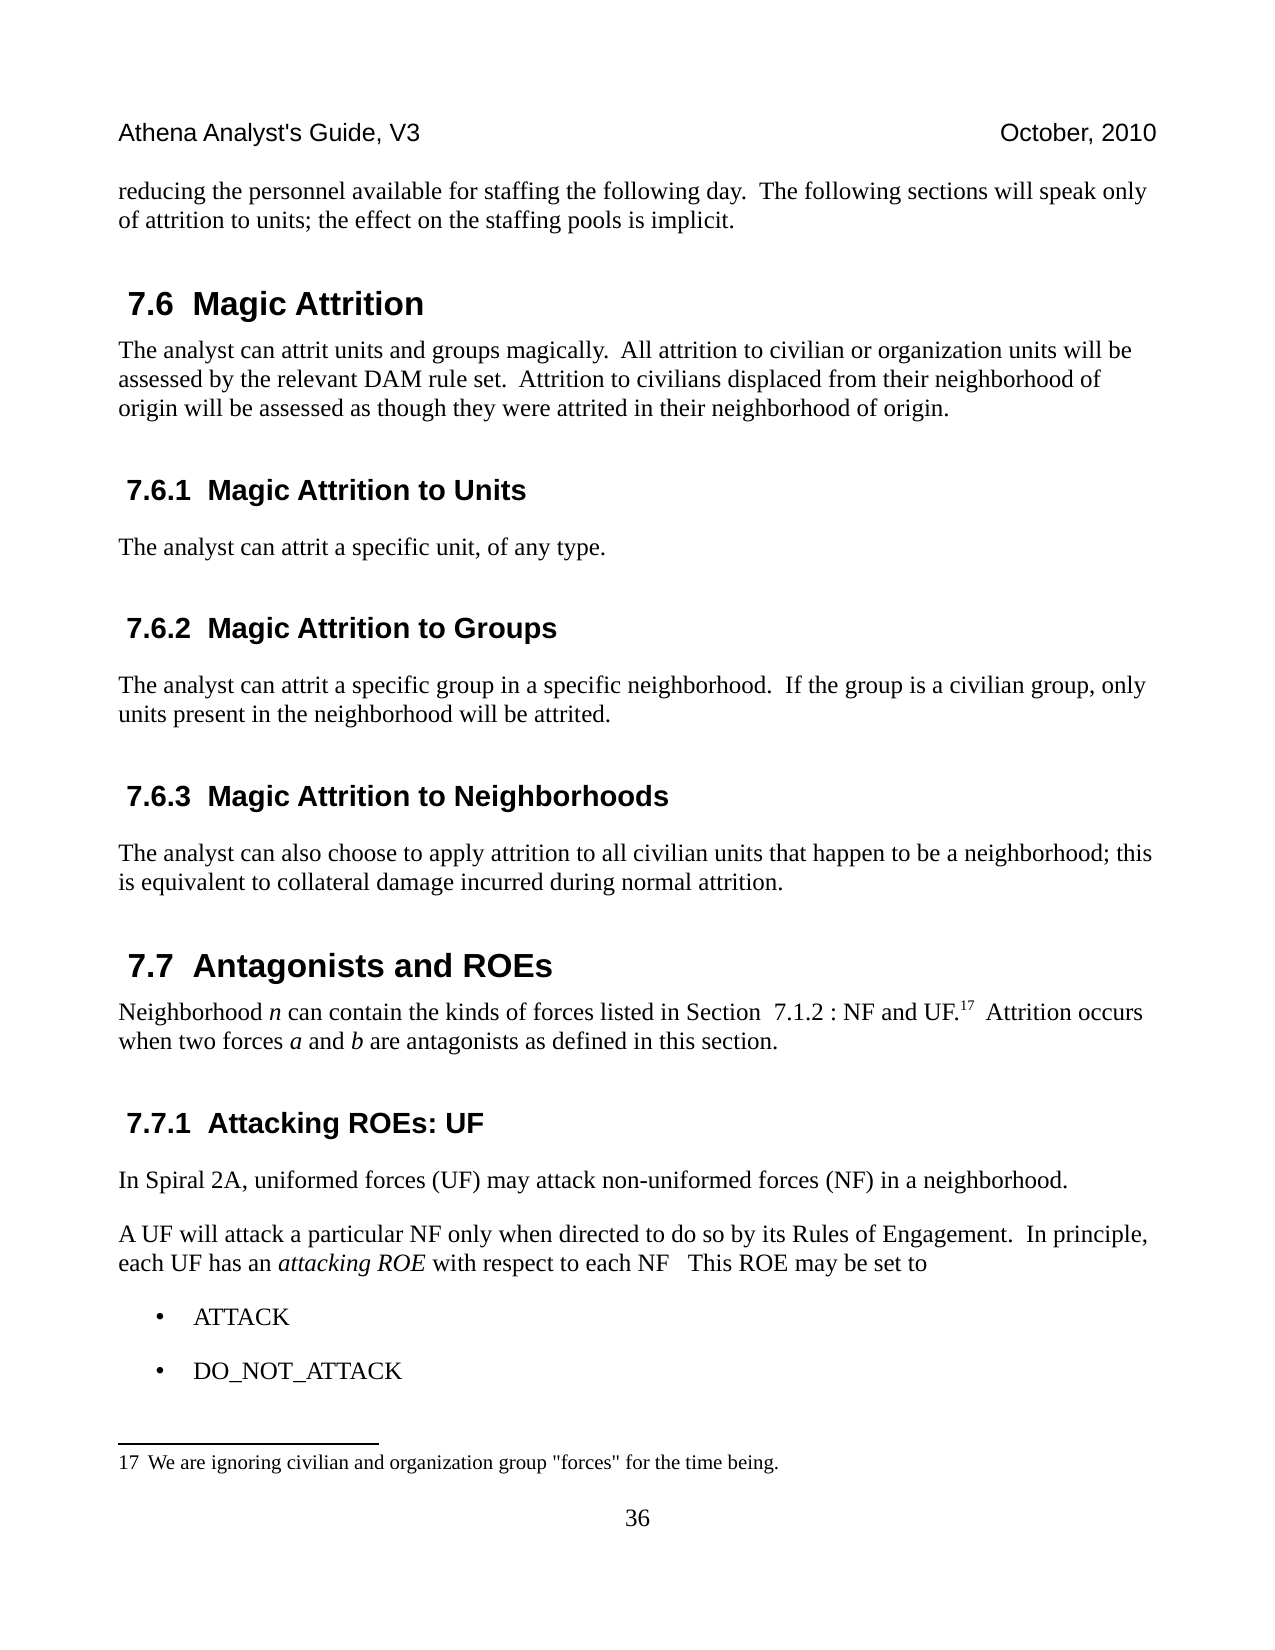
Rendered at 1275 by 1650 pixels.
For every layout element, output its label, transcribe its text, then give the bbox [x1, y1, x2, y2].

list ATTACK [156, 1302, 1157, 1331]
subtitle Antagonists and ROEs [118, 946, 1157, 984]
list DO_NOT_ATTACK [156, 1356, 1157, 1385]
text In Spiral 2A, uniformed forces (UF) may attack non-uniformed forces (NF) in a neighborhood. [118, 1165, 1157, 1193]
text We are ignoring civilian and organization group "forces" for the time being. [118, 1449, 1157, 1474]
subtitle Attacking ROEs: UF [118, 1106, 1157, 1139]
subtitle Magic Attrition [118, 284, 1157, 323]
text The analyst can also choose to apply attrition to all civilian units that happen to be a neighborhood; this is equivalent to collateral damage incurred during normal attrition. [118, 838, 1157, 896]
text The analyst can attrit a specific group in a specific neighborhood. If the group is a civilian group, only units present in the neighborhood will be attrited. [118, 671, 1157, 728]
text Neighborhood n can contain the kinds of forces listed in Section 7.1.2 : NF and UF. Attrition occurs when two forces a and b are antagonists as defined in this section. [118, 997, 1157, 1054]
text The analyst can attrit a specific unit, of any type. [118, 532, 1157, 560]
text reducing the personnel available for staffing the following day. The following sections will speak only of attrition to units; the effect on the staffing pools is implicit. [118, 176, 1157, 234]
text The analyst can attrit units and groups magically. All attrition to civilian or organization units will be assessed by the relevant DAM rule set. Attrition to civilians displaced from their neighborhood of origin will be assessed as though they were attrited in their neighborhood of origin. [118, 335, 1157, 422]
text A UF will attack a particular NF only when directed to do so by its Rules of Engagement. In principle, each UF has an attacking ROE with respect to each NF This ROE may be set to [118, 1219, 1157, 1276]
subtitle Magic Attrition to Units [118, 473, 1157, 506]
subtitle Magic Attrition to Groups [118, 611, 1157, 645]
subtitle Magic Attrition to Neighborhoods [118, 779, 1157, 813]
